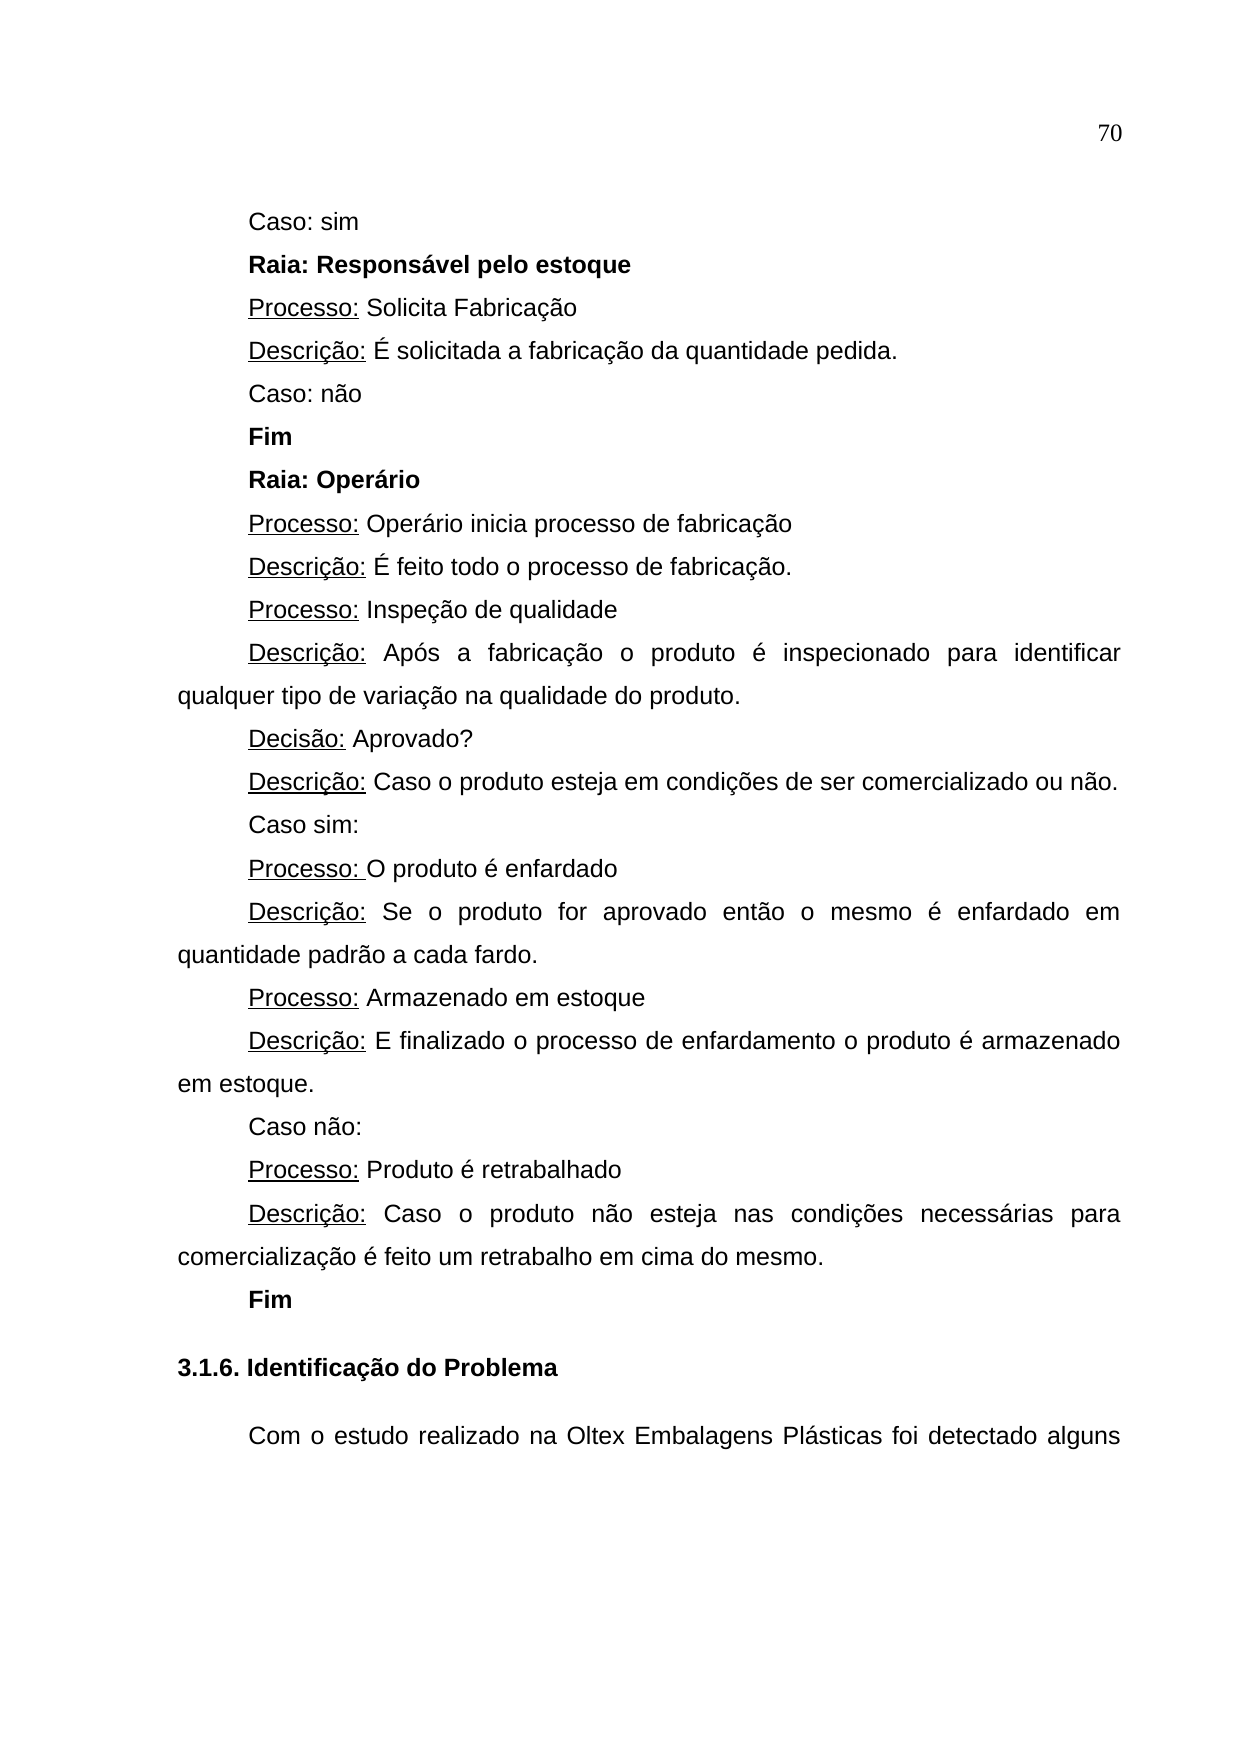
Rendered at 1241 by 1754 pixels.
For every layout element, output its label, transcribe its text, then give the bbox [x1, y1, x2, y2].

text Fim [177, 422, 1122, 451]
text Processo: Armazenado em estoque [177, 983, 1122, 1012]
text Caso sim: [177, 810, 1122, 839]
text Processo: Produto é retrabalhado [177, 1155, 1122, 1184]
text Caso não: [177, 1112, 1122, 1141]
text Processo: Operário inicia processo de fabricação [177, 508, 1122, 537]
text Fim [177, 1285, 1122, 1313]
text Processo: Solicita Fabricação [177, 293, 1122, 322]
text Raia: Operário [177, 465, 1122, 494]
text Descrição: É feito todo o processo de fabricação. [177, 552, 1122, 580]
text Processo: O produto é enfardado [177, 853, 1122, 882]
text Caso: não [177, 379, 1122, 408]
text Descrição: É solicitada a fabricação da quantidade pedida. [177, 336, 1122, 365]
text Descrição: Após a fabricação o produto é inspecionado para identificar qualquer tipo de variação na qualidade do produto. [177, 638, 1122, 710]
text Com o estudo realizado na Oltex Embalagens Plásticas foi detectado alguns [177, 1421, 1122, 1449]
text Decisão: Aprovado? [177, 724, 1122, 753]
text Descrição: Se o produto for aprovado então o mesmo é enfardado em quantidade padrão a cada fardo. [177, 897, 1122, 968]
text Caso: sim [177, 207, 1122, 235]
text Descrição: E finalizado o processo de enfardamento o produto é armazenado em estoque. [177, 1026, 1122, 1098]
subtitle 3.1.6. Identificação do Problema [177, 1353, 1122, 1381]
text Processo: Inspeção de qualidade [177, 595, 1122, 623]
text Descrição: Caso o produto esteja em condições de ser comercializado ou não. [177, 767, 1122, 796]
text Descrição: Caso o produto não esteja nas condições necessárias para comercialização é feito um retrabalho em cima do mesmo. [177, 1198, 1122, 1270]
text Raia: Responsável pelo estoque [177, 250, 1122, 278]
